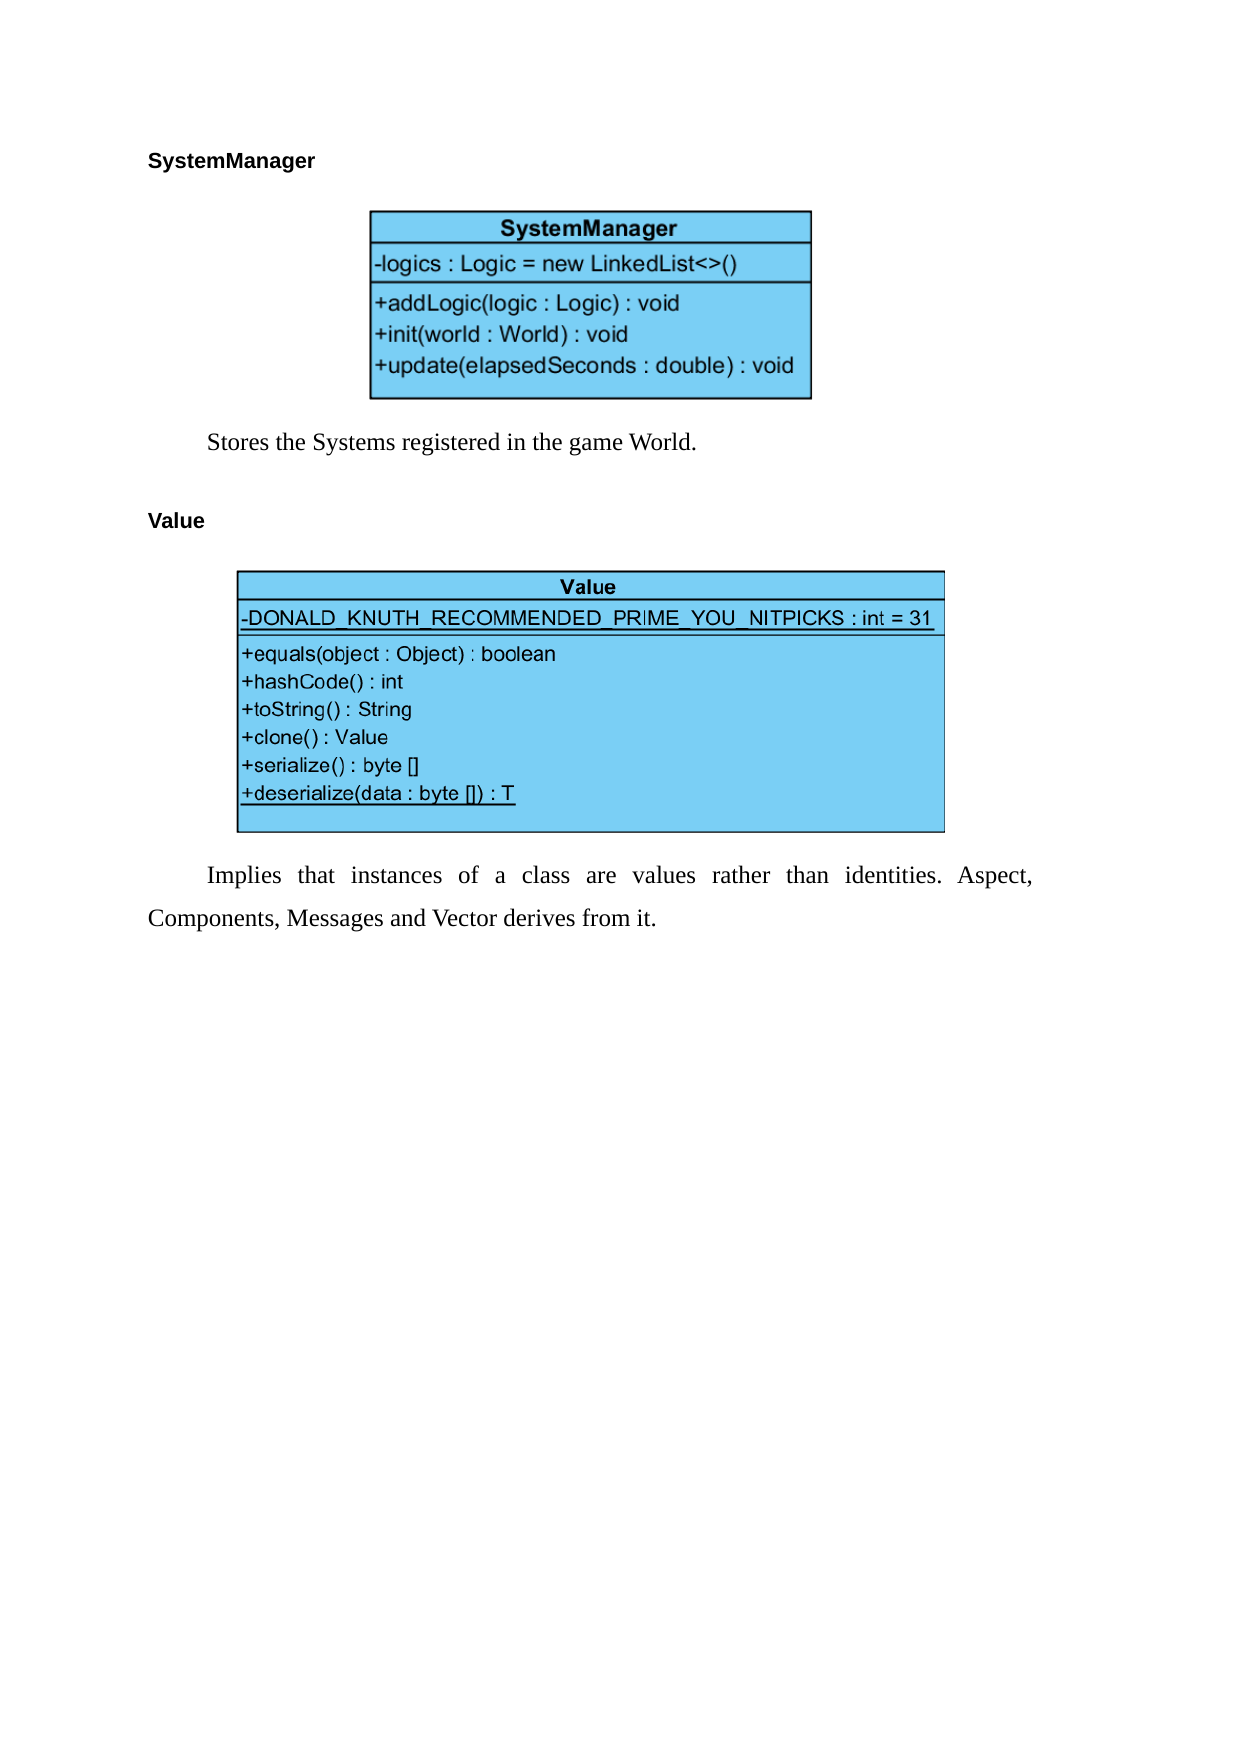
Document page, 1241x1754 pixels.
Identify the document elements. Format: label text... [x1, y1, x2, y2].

subtitle SystemManager [148, 148, 1033, 173]
text Implies that instances of a class are values rather than identities. Aspect, Components, Messages and Vector derives from it. [148, 860, 1033, 932]
subtitle Value [148, 507, 1033, 533]
picture [236, 570, 945, 833]
text Stores the Systems registered in the game World. [148, 427, 1033, 456]
picture [369, 210, 813, 400]
